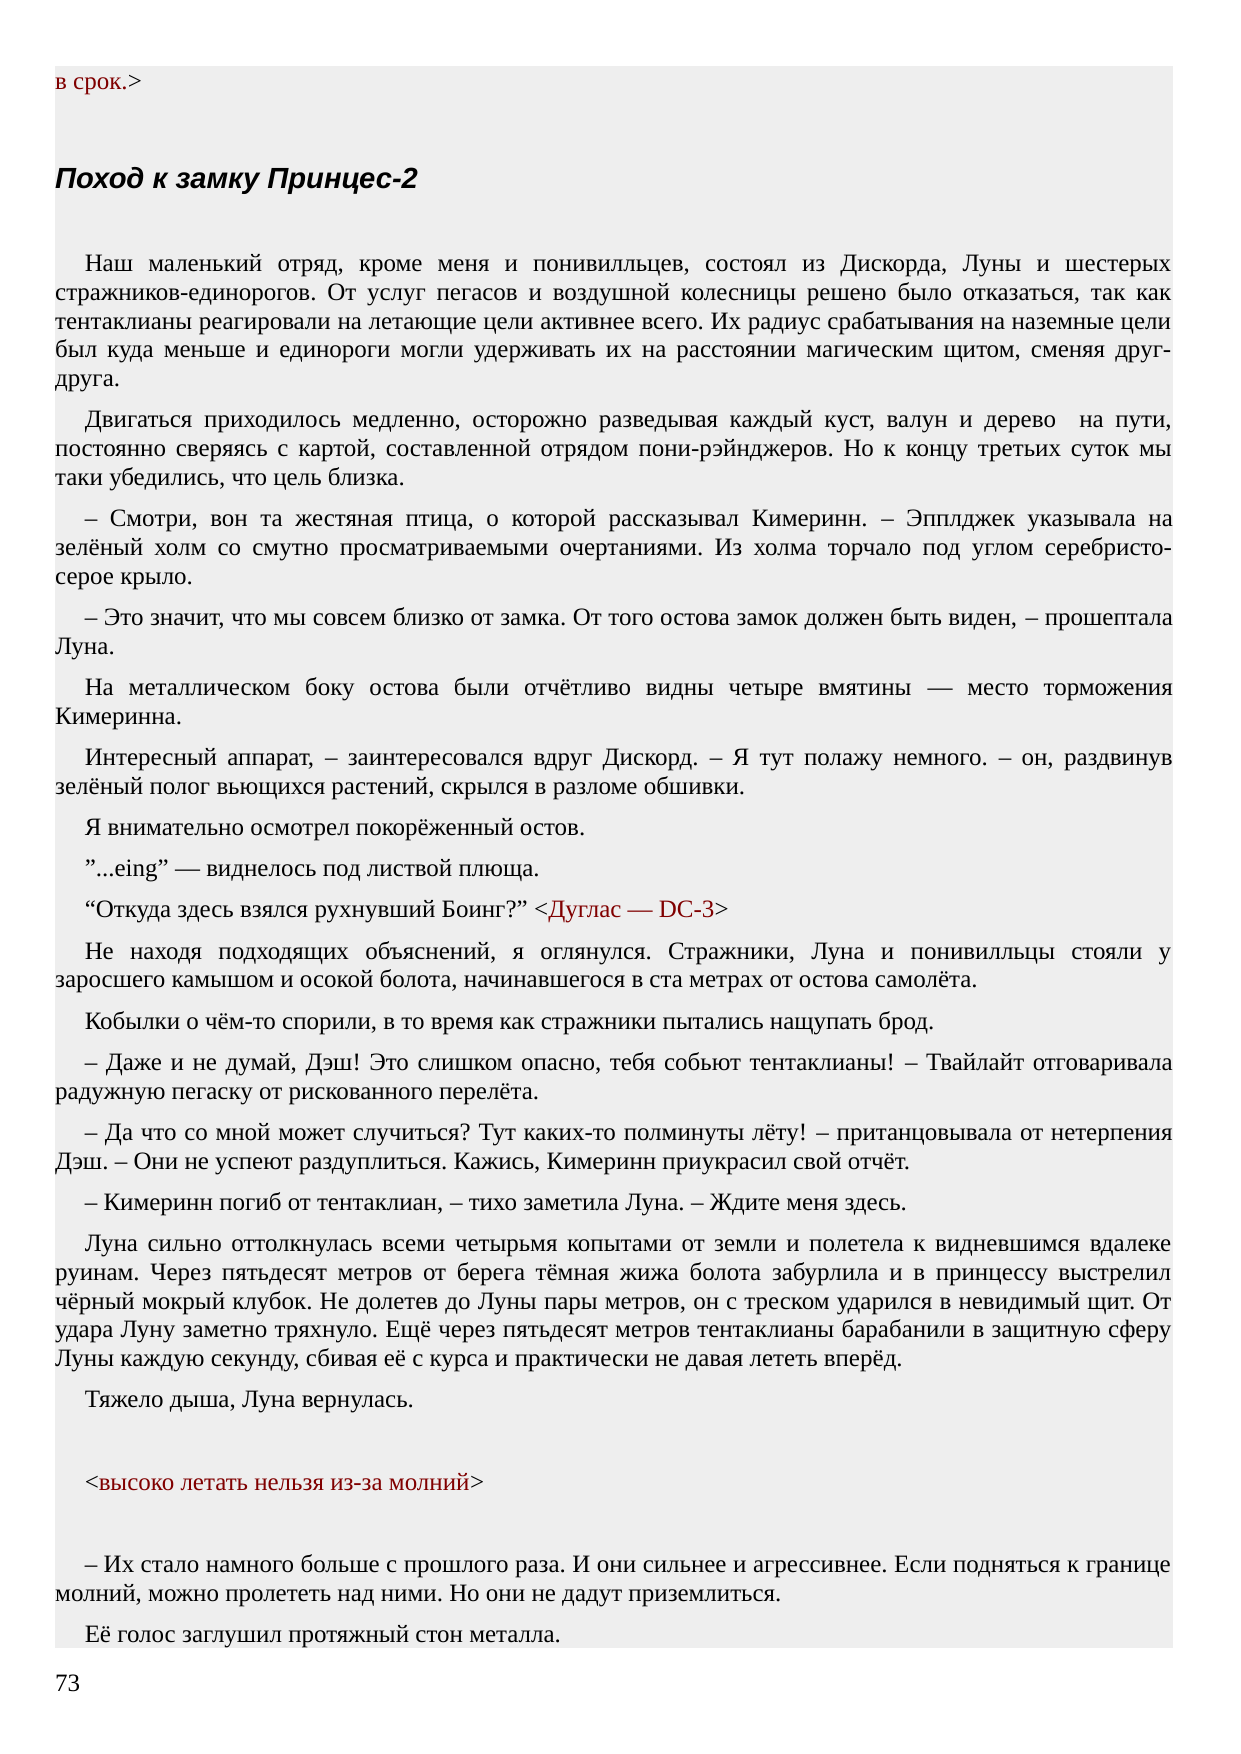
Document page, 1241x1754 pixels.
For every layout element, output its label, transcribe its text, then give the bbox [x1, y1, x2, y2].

text Не находя подходящих объяснений, я оглянулся. Стражники, Луна и понивилльцы стояли у заросшего камышом и осокой болота, начинавшегося в ста метрах от остова самолёта. [55, 936, 1173, 993]
text Тяжело дыша, Луна вернулась. [55, 1384, 1173, 1413]
text Интересный аппарат, – заинтересовался вдруг Дискорд. – Я тут полажу немного. – он, раздвинув зелёный полог вьющихся растений, скрылся в разломе обшивки. [55, 742, 1173, 799]
text ”...eing” — виднелось под листвой плюща. [55, 853, 1173, 882]
subtitle Поход к замку Принцес-2 [55, 161, 1173, 194]
text – Смотри, вон та жестяная птица, о которой рассказывал Кимеринн. – Эпплджек указывала на зелёный холм со смутно просматриваемыми очертаниями. Из холма торчало под углом серебристо-серое крыло. [55, 503, 1173, 589]
text – Их стало намного больше с прошлого раза. И они сильнее и агрессивнее. Если подняться к границе молний, можно пролететь над ними. Но они не дадут приземлиться. [55, 1549, 1173, 1607]
text – Даже и не думай, Дэш! Это слишком опасно, тебя собьют тентаклианы! – Твайлайт отговаривала радужную пегаску от рискованного перелёта. [55, 1047, 1173, 1104]
text – Кимеринн погиб от тентаклиан, – тихо заметила Луна. – Ждите меня здесь. [55, 1187, 1173, 1216]
text – Да что со мной может случиться? Тут каких-то полминуты лёту! – пританцовывала от нетерпения Дэш. – Они не успеют раздуплиться. Кажись, Кимеринн приукрасил свой отчёт. [55, 1117, 1173, 1174]
text – Это значит, что мы совсем близко от замка. От того остова замок должен быть виден, – прошептала Луна. [55, 602, 1173, 659]
text На металлическом боку остова были отчётливо видны четыре вмятины — место торможения Кимеринна. [55, 672, 1173, 729]
text <высоко летать нельзя из-за молний> [55, 1467, 1173, 1496]
text Я внимательно осмотрел покорёженный остов. [55, 812, 1173, 841]
text “Откуда здесь взялся рухнувший Боинг?” <Дуглас — DC-3> [55, 894, 1173, 923]
text Её голос заглушил протяжный стон металла. [55, 1619, 1173, 1648]
text Кобылки о чём-то спорили, в то время как стражники пытались нащупать брод. [55, 1006, 1173, 1034]
text в срок.> [55, 66, 1173, 95]
text Наш маленький отряд, кроме меня и понивилльцев, состоял из Дискорда, Луны и шестерых стражников-единорогов. От услуг пегасов и воздушной колесницы решено было отказаться, так как тентаклианы реагировали на летающие цели активнее всего. Их радиус срабатывания на наземные цели был куда меньше и единороги могли удерживать их на расстоянии магическим щитом, сменяя друг-друга. [55, 248, 1173, 392]
text Луна сильно оттолкнулась всеми четырьмя копытами от земли и полетела к видневшимся вдалеке руинам. Через пятьдесят метров от берега тёмная жижа болота забурлила и в принцессу выстрелил чёрный мокрый клубок. Не долетев до Луны пары метров, он с треском ударился в невидимый щит. От удара Луну заметно тряхнуло. Ещё через пятьдесят метров тентаклианы барабанили в защитную сферу Луны каждую секунду, сбивая её с курса и практически не давая лететь вперёд. [55, 1228, 1173, 1372]
text Двигаться приходилось медленно, осторожно разведывая каждый куст, валун и дерево на пути, постоянно сверяясь с картой, составленной отрядом пони-рэйнджеров. Но к концу третьих суток мы таки убедились, что цель близка. [55, 404, 1173, 491]
